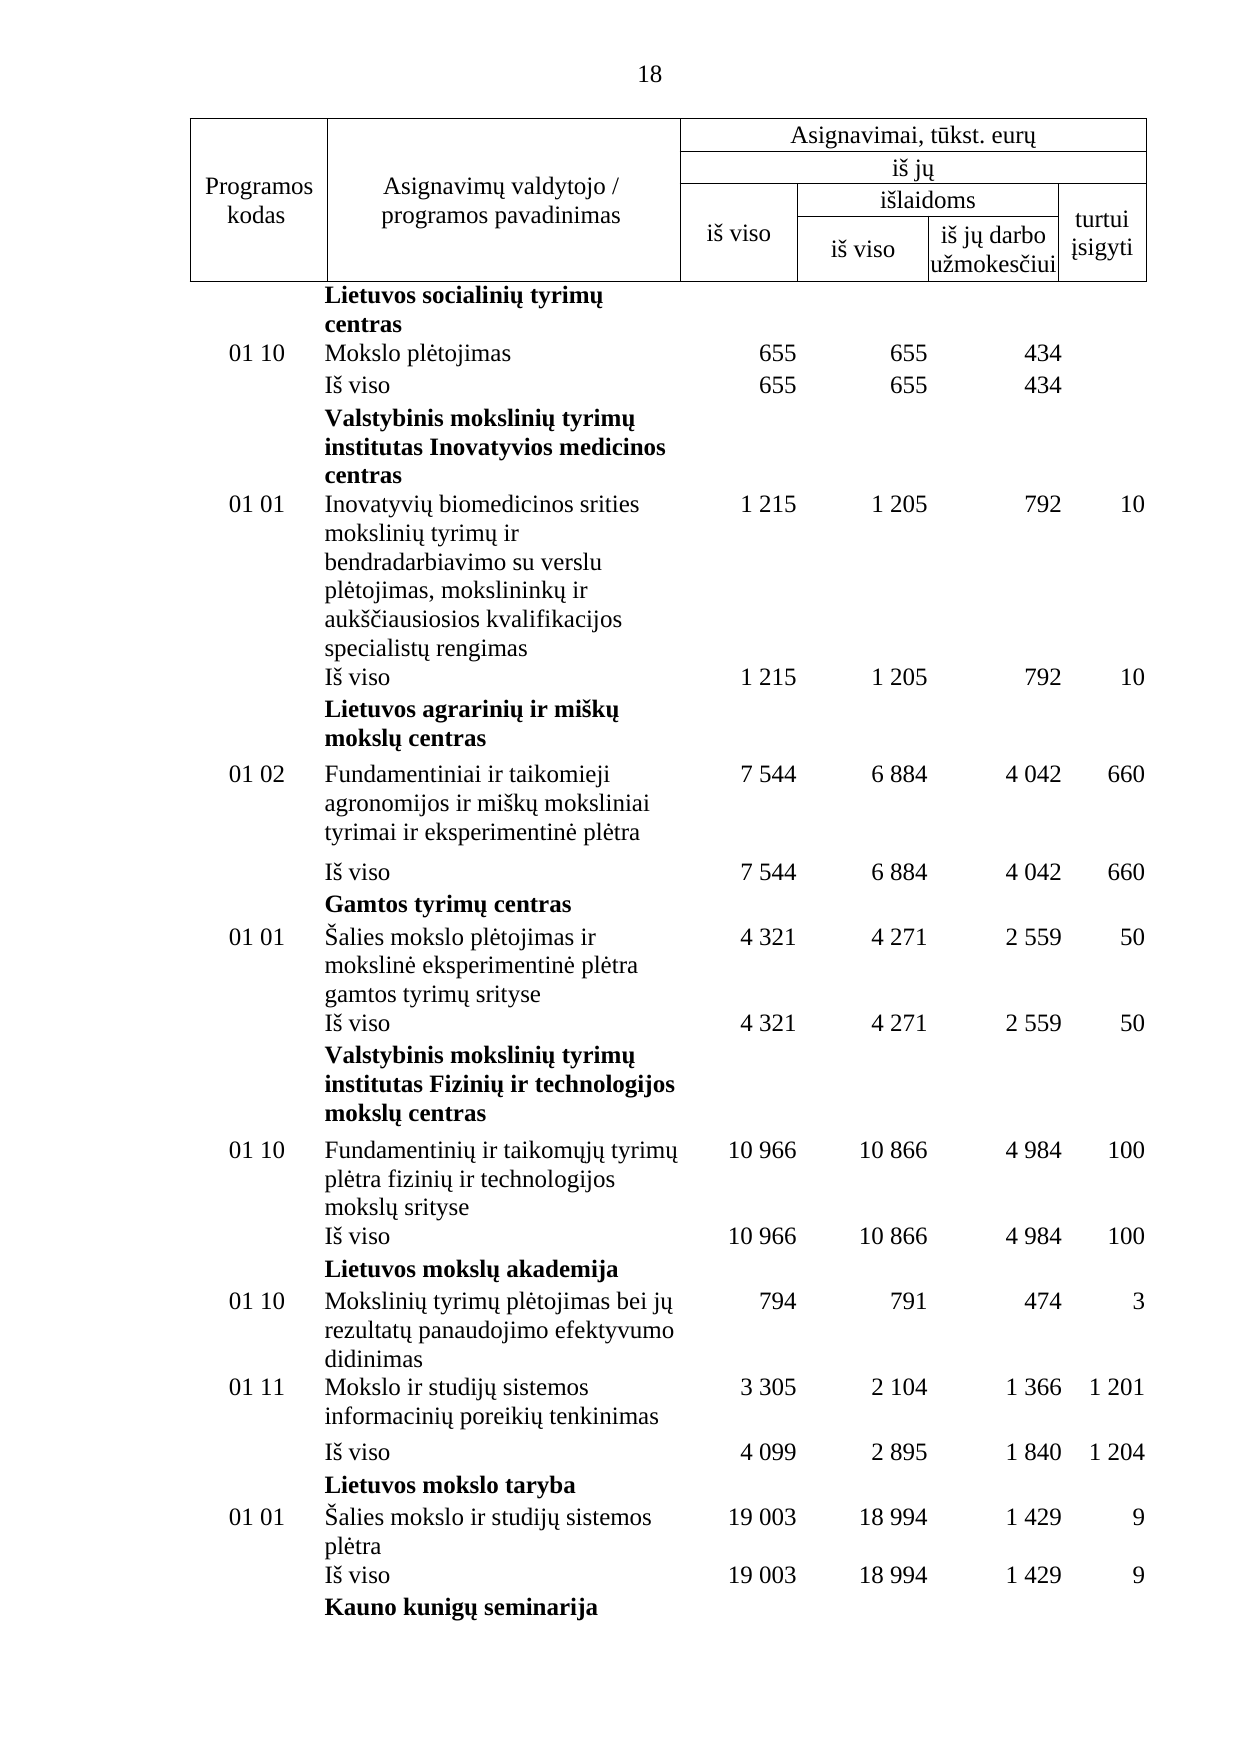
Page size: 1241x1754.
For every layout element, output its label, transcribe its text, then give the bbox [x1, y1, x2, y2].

table_cell 01 10 [190, 1286, 323, 1372]
table_header [1151, 118, 1174, 151]
table_cell 4 321 [680, 1008, 797, 1041]
table_cell [179, 1470, 190, 1502]
table_cell [167, 1593, 178, 1625]
table_cell [1063, 889, 1146, 922]
table_cell 6 884 [798, 857, 928, 889]
table_cell Kauno kunigų seminarija [323, 1593, 680, 1625]
table_cell [179, 1041, 190, 1135]
table_cell Lietuvos mokslo taryba [323, 1470, 680, 1502]
table_cell 434 [929, 371, 1063, 403]
table_cell [1146, 889, 1151, 922]
table_cell turtui įsigyti [1059, 184, 1146, 281]
table_cell [179, 889, 190, 922]
table_cell [167, 1135, 178, 1221]
table_cell [1063, 694, 1146, 759]
table_cell 655 [680, 371, 797, 403]
table_cell Gamtos tyrimų centras [323, 889, 680, 922]
table_cell [1146, 662, 1151, 694]
table_cell [1146, 403, 1151, 489]
table_cell iš viso [798, 217, 928, 281]
table_cell [167, 1373, 178, 1437]
table_cell 2 559 [929, 1008, 1063, 1041]
table_cell [680, 1041, 797, 1135]
table_cell [167, 694, 178, 759]
table_cell [167, 857, 178, 889]
table_cell [1151, 1254, 1174, 1286]
table_cell [1151, 1008, 1174, 1041]
table_cell [1151, 662, 1174, 694]
table_cell 4 984 [929, 1135, 1063, 1221]
table_cell [190, 857, 323, 889]
table_cell 4 099 [680, 1438, 797, 1470]
table_cell [167, 889, 178, 922]
table_cell [167, 281, 178, 338]
table_cell 01 10 [190, 1135, 323, 1221]
table_cell [1151, 338, 1174, 371]
table_cell [179, 489, 190, 662]
table_cell Inovatyvių biomedicinos srities mokslinių tyrimų ir bendradarbiavimo su verslu plėtojimas, mokslininkų ir aukščiausiosios kvalifikacijos specialistų rengimas [323, 489, 680, 662]
table_cell Lietuvos socialinių tyrimų centras [323, 282, 680, 338]
table_cell 655 [798, 371, 928, 403]
table_cell [1146, 1254, 1151, 1286]
table_cell 50 [1063, 1008, 1146, 1041]
table_cell [1151, 1470, 1174, 1502]
table_cell [680, 403, 797, 489]
table_cell [798, 1593, 928, 1625]
table_cell 100 [1063, 1135, 1146, 1221]
table_cell 655 [798, 338, 928, 371]
table_cell [179, 1560, 190, 1592]
table_cell [1147, 216, 1151, 281]
table_cell [1146, 1373, 1151, 1437]
table_cell [1063, 1593, 1146, 1625]
table_cell [1063, 282, 1146, 338]
table_cell [1151, 371, 1174, 403]
table_cell iš viso [681, 184, 797, 281]
table_cell 4 271 [798, 1008, 928, 1041]
table_cell Iš viso [323, 1008, 680, 1041]
table_cell [179, 857, 190, 889]
table_cell [1151, 1135, 1174, 1221]
table_cell [179, 1221, 190, 1254]
table_cell Valstybinis mokslinių tyrimų institutas Fizinių ir technologijos mokslų centras [323, 1041, 680, 1135]
table_cell [167, 183, 178, 216]
table_cell 2 895 [798, 1438, 928, 1470]
table_cell Valstybinis mokslinių tyrimų institutas Inovatyvios medicinos centras [323, 403, 680, 489]
table_cell 01 10 [190, 338, 323, 371]
table_cell [1146, 1041, 1151, 1135]
table_cell [1146, 922, 1151, 1008]
table_cell 01 01 [190, 489, 323, 662]
table_cell 18 994 [798, 1503, 928, 1560]
table_cell [167, 1503, 178, 1560]
table_cell 660 [1063, 759, 1146, 857]
table_cell 100 [1063, 1221, 1146, 1254]
table_cell [1151, 694, 1174, 759]
table_cell [167, 922, 178, 1008]
table_cell [1151, 151, 1174, 183]
table_cell [167, 1470, 178, 1502]
table_cell [179, 371, 190, 403]
table_header [1147, 118, 1151, 151]
table_cell [190, 1438, 323, 1470]
table_cell Mokslo plėtojimas [323, 338, 680, 371]
table_cell [1063, 403, 1146, 489]
table_cell [1146, 857, 1151, 889]
table_cell [1146, 1008, 1151, 1041]
table_cell iš jų darbo užmokesčiui [929, 217, 1058, 281]
table_cell [1147, 183, 1151, 216]
table_cell 3 305 [680, 1373, 797, 1437]
table_cell [179, 662, 190, 694]
table_cell 7 544 [680, 857, 797, 889]
table_cell [190, 662, 323, 694]
table_cell [190, 1560, 323, 1592]
table_cell [1146, 1221, 1151, 1254]
table_cell 1 366 [929, 1373, 1063, 1437]
table_cell [179, 338, 190, 371]
table_cell 4 042 [929, 857, 1063, 889]
table_cell [179, 1135, 190, 1221]
table_cell 10 866 [798, 1135, 928, 1221]
table_cell Fundamentiniai ir taikomieji agronomijos ir miškų moksliniai tyrimai ir eksperimentinė plėtra [323, 759, 680, 857]
table_cell 4 984 [929, 1221, 1063, 1254]
table_cell 1 840 [929, 1438, 1063, 1470]
table_cell [167, 1041, 178, 1135]
table_cell [190, 282, 323, 338]
table_cell [929, 403, 1063, 489]
table_cell [929, 1041, 1063, 1135]
table_cell [1151, 281, 1174, 338]
table_cell 655 [680, 338, 797, 371]
table_cell [179, 922, 190, 1008]
table_cell [798, 889, 928, 922]
table_cell [929, 694, 1063, 759]
table_cell [1063, 371, 1146, 403]
table_cell 01 02 [190, 759, 323, 857]
table_cell išlaidoms [798, 184, 1058, 216]
table_cell Iš viso [323, 1438, 680, 1470]
table_cell [1151, 403, 1174, 489]
table_cell iš jų [681, 152, 1146, 183]
table_cell [167, 151, 178, 183]
table_cell [798, 1470, 928, 1502]
table_header Programos kodas [191, 119, 327, 281]
table_cell [929, 282, 1063, 338]
table_cell 6 884 [798, 759, 928, 857]
table_cell 10 966 [680, 1221, 797, 1254]
table_cell [1146, 694, 1151, 759]
table_cell 19 003 [680, 1503, 797, 1560]
table_header Asignavimai, tūkst. eurų [681, 119, 1146, 151]
table_cell [179, 1373, 190, 1437]
table_cell [179, 281, 190, 338]
table_cell 10 966 [680, 1135, 797, 1221]
table_cell Iš viso [323, 371, 680, 403]
table_cell [179, 759, 190, 857]
table_cell [167, 662, 178, 694]
table_cell 9 [1063, 1503, 1146, 1560]
table_cell [1146, 1135, 1151, 1221]
table_cell Iš viso [323, 857, 680, 889]
table_cell [1151, 1373, 1174, 1437]
table_cell [929, 1254, 1063, 1286]
table_cell [1146, 1286, 1151, 1372]
table_cell [190, 371, 323, 403]
table_cell [680, 282, 797, 338]
table_cell [1151, 857, 1174, 889]
table_cell [1146, 338, 1151, 371]
table_cell [179, 151, 190, 183]
table_cell [1063, 1041, 1146, 1135]
table_cell [1146, 1503, 1151, 1560]
table_cell [798, 694, 928, 759]
table_cell [167, 1254, 178, 1286]
table_cell [1151, 1041, 1174, 1135]
table_cell [798, 403, 928, 489]
table_cell [680, 694, 797, 759]
table_cell [680, 1470, 797, 1502]
table_cell [179, 1593, 190, 1625]
table_cell [1151, 216, 1174, 281]
table_cell [179, 1254, 190, 1286]
table_cell 1 205 [798, 489, 928, 662]
table_cell 1 215 [680, 489, 797, 662]
table_cell 10 [1063, 662, 1146, 694]
table_cell [167, 1221, 178, 1254]
table_cell [1146, 1593, 1151, 1625]
table_cell [1151, 183, 1174, 216]
table_cell 10 866 [798, 1221, 928, 1254]
table_cell [190, 1470, 323, 1502]
table_cell [167, 759, 178, 857]
table_cell [1063, 338, 1146, 371]
table_cell Šalies mokslo plėtojimas ir mokslinė eksperimentinė plėtra gamtos tyrimų srityse [323, 922, 680, 1008]
table_cell 1 429 [929, 1503, 1063, 1560]
table_cell 660 [1063, 857, 1146, 889]
table_cell 4 321 [680, 922, 797, 1008]
table_cell [1151, 1438, 1174, 1470]
table_cell [798, 282, 928, 338]
table_cell [929, 1593, 1063, 1625]
table_cell [929, 1470, 1063, 1502]
table_cell [798, 1041, 928, 1135]
table_cell [190, 694, 323, 759]
table_cell 7 544 [680, 759, 797, 857]
table_cell [179, 216, 190, 281]
table_cell Iš viso [323, 662, 680, 694]
table_cell 474 [929, 1286, 1063, 1372]
table_header [167, 118, 178, 151]
table_cell 19 003 [680, 1560, 797, 1592]
table_cell [1063, 1470, 1146, 1502]
table_cell [1151, 1286, 1174, 1372]
table_cell [167, 1286, 178, 1372]
table_cell [167, 1008, 178, 1041]
table_cell [179, 1008, 190, 1041]
table_cell Iš viso [323, 1221, 680, 1254]
table_cell [179, 1503, 190, 1560]
table_cell [167, 489, 178, 662]
table_cell [190, 403, 323, 489]
table_cell 1 215 [680, 662, 797, 694]
table_cell [1151, 1593, 1174, 1625]
table_cell [1063, 1254, 1146, 1286]
table_cell [167, 1560, 178, 1592]
table_cell 1 201 [1063, 1373, 1146, 1437]
table_cell [179, 403, 190, 489]
table_cell 434 [929, 338, 1063, 371]
table_cell [680, 1593, 797, 1625]
table_cell 791 [798, 1286, 928, 1372]
table_cell [1146, 281, 1151, 338]
table_cell [179, 183, 190, 216]
table_cell [190, 889, 323, 922]
table_cell [167, 371, 178, 403]
table_cell 792 [929, 662, 1063, 694]
table_cell [190, 1008, 323, 1041]
table_cell [1147, 151, 1151, 183]
table_cell 01 11 [190, 1373, 323, 1437]
table_cell 9 [1063, 1560, 1146, 1592]
table_cell 01 01 [190, 922, 323, 1008]
table_cell [1146, 371, 1151, 403]
table_cell [929, 889, 1063, 922]
table_cell [179, 694, 190, 759]
table_cell [179, 1286, 190, 1372]
table_cell [1146, 489, 1151, 662]
table_cell 10 [1063, 489, 1146, 662]
table_cell 3 [1063, 1286, 1146, 1372]
table_cell [167, 338, 178, 371]
table_cell Mokslinių tyrimų plėtojimas bei jų rezultatų panaudojimo efektyvumo didinimas [323, 1286, 680, 1372]
table_cell [1146, 759, 1151, 857]
table_cell 4 271 [798, 922, 928, 1008]
table_cell Fundamentinių ir taikomųjų tyrimų plėtra fizinių ir technologijos mokslų srityse [323, 1135, 680, 1221]
table_cell 1 429 [929, 1560, 1063, 1592]
table_cell [1151, 922, 1174, 1008]
table_cell Mokslo ir studijų sistemos informacinių poreikių tenkinimas [323, 1373, 680, 1437]
table_cell [1146, 1470, 1151, 1502]
table_cell [1146, 1438, 1151, 1470]
table_cell 792 [929, 489, 1063, 662]
table_cell Lietuvos mokslų akademija [323, 1254, 680, 1286]
table_cell 1 204 [1063, 1438, 1146, 1470]
table_cell 18 994 [798, 1560, 928, 1592]
table_cell [190, 1254, 323, 1286]
table_cell [680, 1254, 797, 1286]
table_cell [680, 889, 797, 922]
table_cell 2 104 [798, 1373, 928, 1437]
table_cell [1146, 1560, 1151, 1592]
table_cell 794 [680, 1286, 797, 1372]
table_cell [1151, 1560, 1174, 1592]
table_cell [190, 1041, 323, 1135]
table_cell [1151, 1221, 1174, 1254]
table_cell [190, 1221, 323, 1254]
table_cell [1151, 889, 1174, 922]
table_cell [1151, 759, 1174, 857]
table_cell 01 01 [190, 1503, 323, 1560]
table_cell [1151, 1503, 1174, 1560]
table_cell [167, 1438, 178, 1470]
table_cell [190, 1593, 323, 1625]
table_cell Šalies mokslo ir studijų sistemos plėtra [323, 1503, 680, 1560]
table_cell 2 559 [929, 922, 1063, 1008]
table_cell 1 205 [798, 662, 928, 694]
table_cell [167, 216, 178, 281]
table_cell [179, 1438, 190, 1470]
table_header Asignavimų valdytojo / programos pavadinimas [328, 119, 680, 281]
table_cell Iš viso [323, 1560, 680, 1592]
table_cell [1151, 489, 1174, 662]
table_cell 4 042 [929, 759, 1063, 857]
table_cell Lietuvos agrarinių ir miškų mokslų centras [323, 694, 680, 759]
table_cell 50 [1063, 922, 1146, 1008]
table_cell [167, 403, 178, 489]
table_cell [798, 1254, 928, 1286]
table_header [179, 118, 190, 151]
